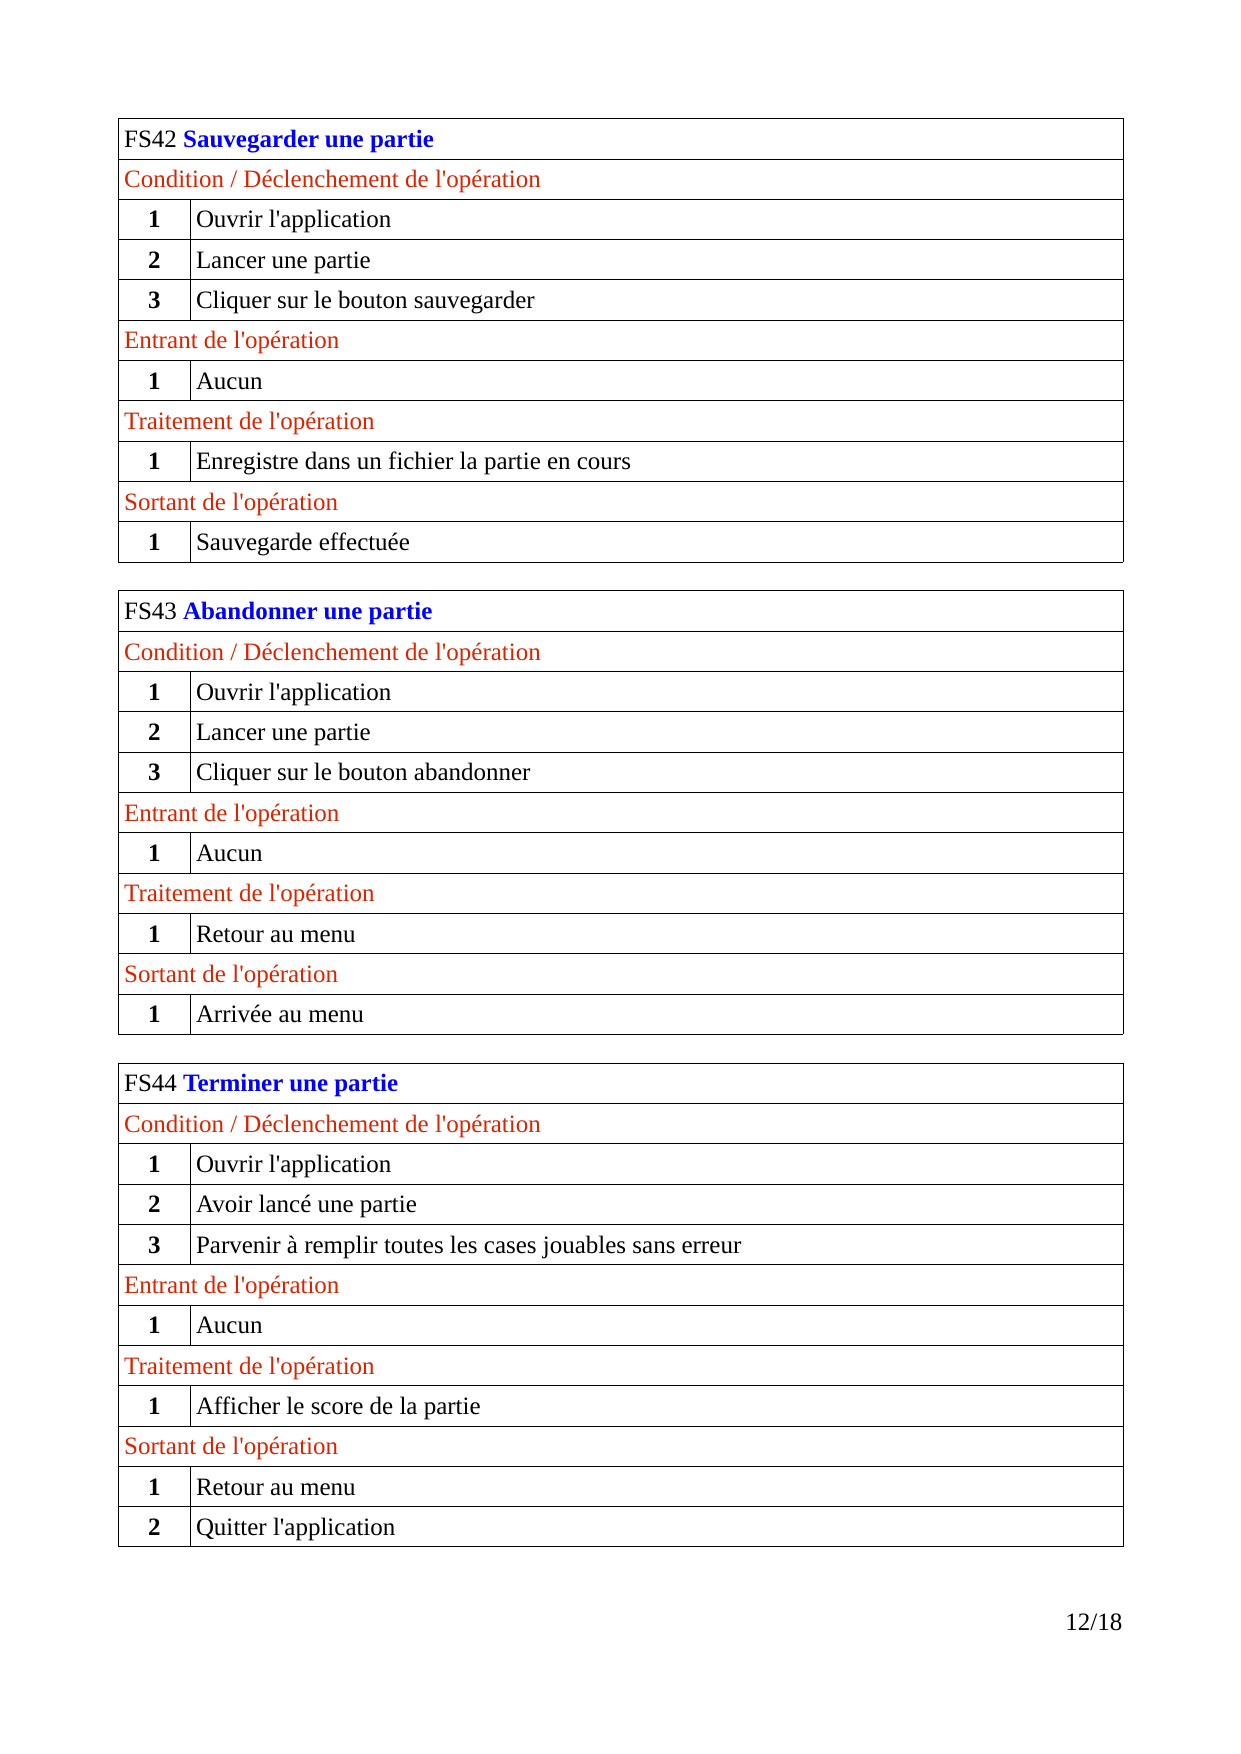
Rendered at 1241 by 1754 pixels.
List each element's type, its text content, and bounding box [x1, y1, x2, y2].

table_cell 3 [119, 280, 190, 320]
table_cell Entrant de l'opération [119, 321, 1123, 360]
table_cell 3 [119, 1225, 190, 1264]
table_cell Enregistre dans un fichier la partie en cours [191, 442, 1123, 481]
table_cell 1 [119, 995, 190, 1034]
table_cell 1 [119, 914, 190, 953]
table_cell 2 [119, 240, 190, 279]
table_cell Cliquer sur le bouton abandonner [191, 753, 1123, 792]
table_cell Lancer une partie [191, 712, 1123, 752]
table_cell Afficher le score de la partie [191, 1386, 1123, 1426]
table_cell Lancer une partie [191, 240, 1123, 279]
table_cell 1 [119, 1467, 190, 1506]
table_cell Sauvegarde effectuée [191, 522, 1123, 562]
table_cell 1 [119, 200, 190, 239]
table_header FS42 Sauvegarder une partie [119, 119, 1123, 158]
table_cell 1 [119, 522, 190, 562]
table_cell Traitement de l'opération [119, 874, 1123, 913]
table_cell Parvenir à remplir toutes les cases jouables sans erreur [191, 1225, 1123, 1264]
table_cell 2 [119, 712, 190, 752]
table_cell 1 [119, 672, 190, 711]
table_cell 1 [119, 361, 190, 400]
table_cell Entrant de l'opération [119, 793, 1123, 832]
table_cell Ouvrir l'application [191, 200, 1123, 239]
table_cell Arrivée au menu [191, 995, 1123, 1034]
table_cell Sortant de l'opération [119, 1427, 1123, 1466]
table_cell Sortant de l'opération [119, 954, 1123, 993]
table_cell 1 [119, 1144, 190, 1184]
table_cell Avoir lancé une partie [191, 1185, 1123, 1224]
table_cell 2 [119, 1507, 190, 1546]
table_cell Aucun [191, 1306, 1123, 1345]
table_cell Traitement de l'opération [119, 1346, 1123, 1385]
table_cell 1 [119, 833, 190, 873]
table_cell 1 [119, 442, 190, 481]
table_cell 2 [119, 1185, 190, 1224]
table_header FS44 Terminer une partie [119, 1064, 1123, 1103]
table_cell 3 [119, 753, 190, 792]
table_cell Condition / Déclenchement de l'opération [119, 1104, 1123, 1143]
table_cell Condition / Déclenchement de l'opération [119, 160, 1123, 199]
table_cell Entrant de l'opération [119, 1265, 1123, 1304]
table_cell Retour au menu [191, 1467, 1123, 1506]
table_cell Sortant de l'opération [119, 482, 1123, 521]
table_cell Traitement de l'opération [119, 401, 1123, 441]
table_cell 1 [119, 1306, 190, 1345]
table_cell Aucun [191, 833, 1123, 873]
table_cell Aucun [191, 361, 1123, 400]
table_cell Retour au menu [191, 914, 1123, 953]
table_cell Quitter l'application [191, 1507, 1123, 1546]
table_header FS43 Abandonner une partie [119, 591, 1123, 631]
table_cell Ouvrir l'application [191, 672, 1123, 711]
table_cell 1 [119, 1386, 190, 1426]
table_cell Cliquer sur le bouton sauvegarder [191, 280, 1123, 320]
table_cell Ouvrir l'application [191, 1144, 1123, 1184]
table_cell Condition / Déclenchement de l'opération [119, 632, 1123, 671]
